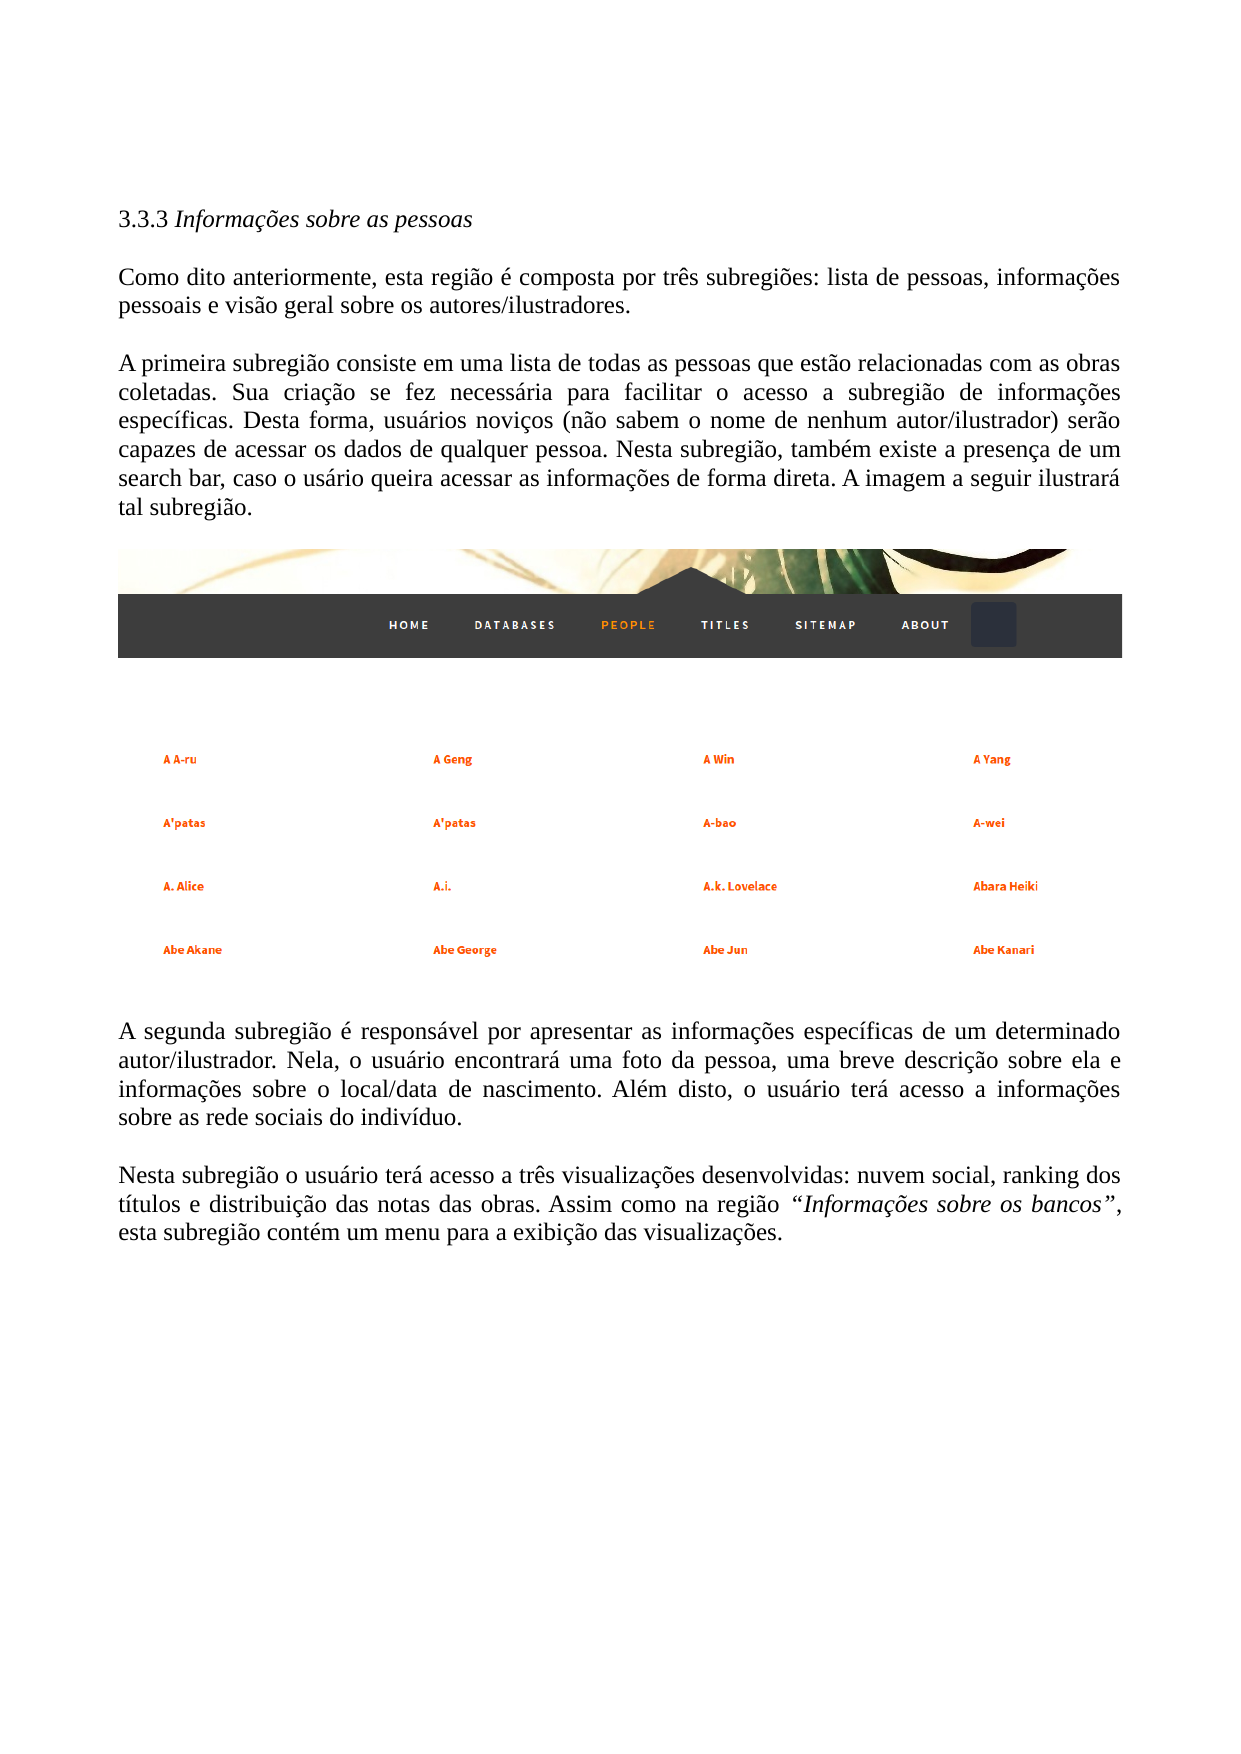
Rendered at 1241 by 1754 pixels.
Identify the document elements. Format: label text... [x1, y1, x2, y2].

text Nesta subregião o usuário terá acesso a três visualizações desenvolvidas: nuvem social, ranking dos títulos e distribuição das notas das obras. Assim como na região “Informações sobre os bancos”, esta subregião contém um menu para a exibição das visualizações. [118, 1160, 1122, 1246]
text A segunda subregião é responsável por apresentar as informações específicas de um determinado autor/ilustrador. Nela, o usuário encontrará uma foto da pessoa, uma breve descrição sobre ela e informações sobre o local/data de nascimento. Além disto, o usuário terá acesso a informações sobre as rede sociais do indivíduo. [118, 1016, 1122, 1131]
picture [118, 549, 1123, 988]
text 3.3.3 Informações sobre as pessoas [118, 204, 1122, 233]
text Como dito anteriormente, esta região é composta por três subregiões: lista de pessoas, informações pessoais e visão geral sobre os autores/ilustradores. [118, 262, 1122, 319]
text A primeira subregião consiste em uma lista de todas as pessoas que estão relacionadas com as obras coletadas. Sua criação se fez necessária para facilitar o acesso a subregião de informações específicas. Desta forma, usuários noviços (não sabem o nome de nenhum autor/ilustrador) serão capazes de acessar os dados de qualquer pessoa. Nesta subregião, também existe a presença de um search bar, caso o usário queira acessar as informações de forma direta. A imagem a seguir ilustrará tal subregião. [118, 348, 1122, 521]
